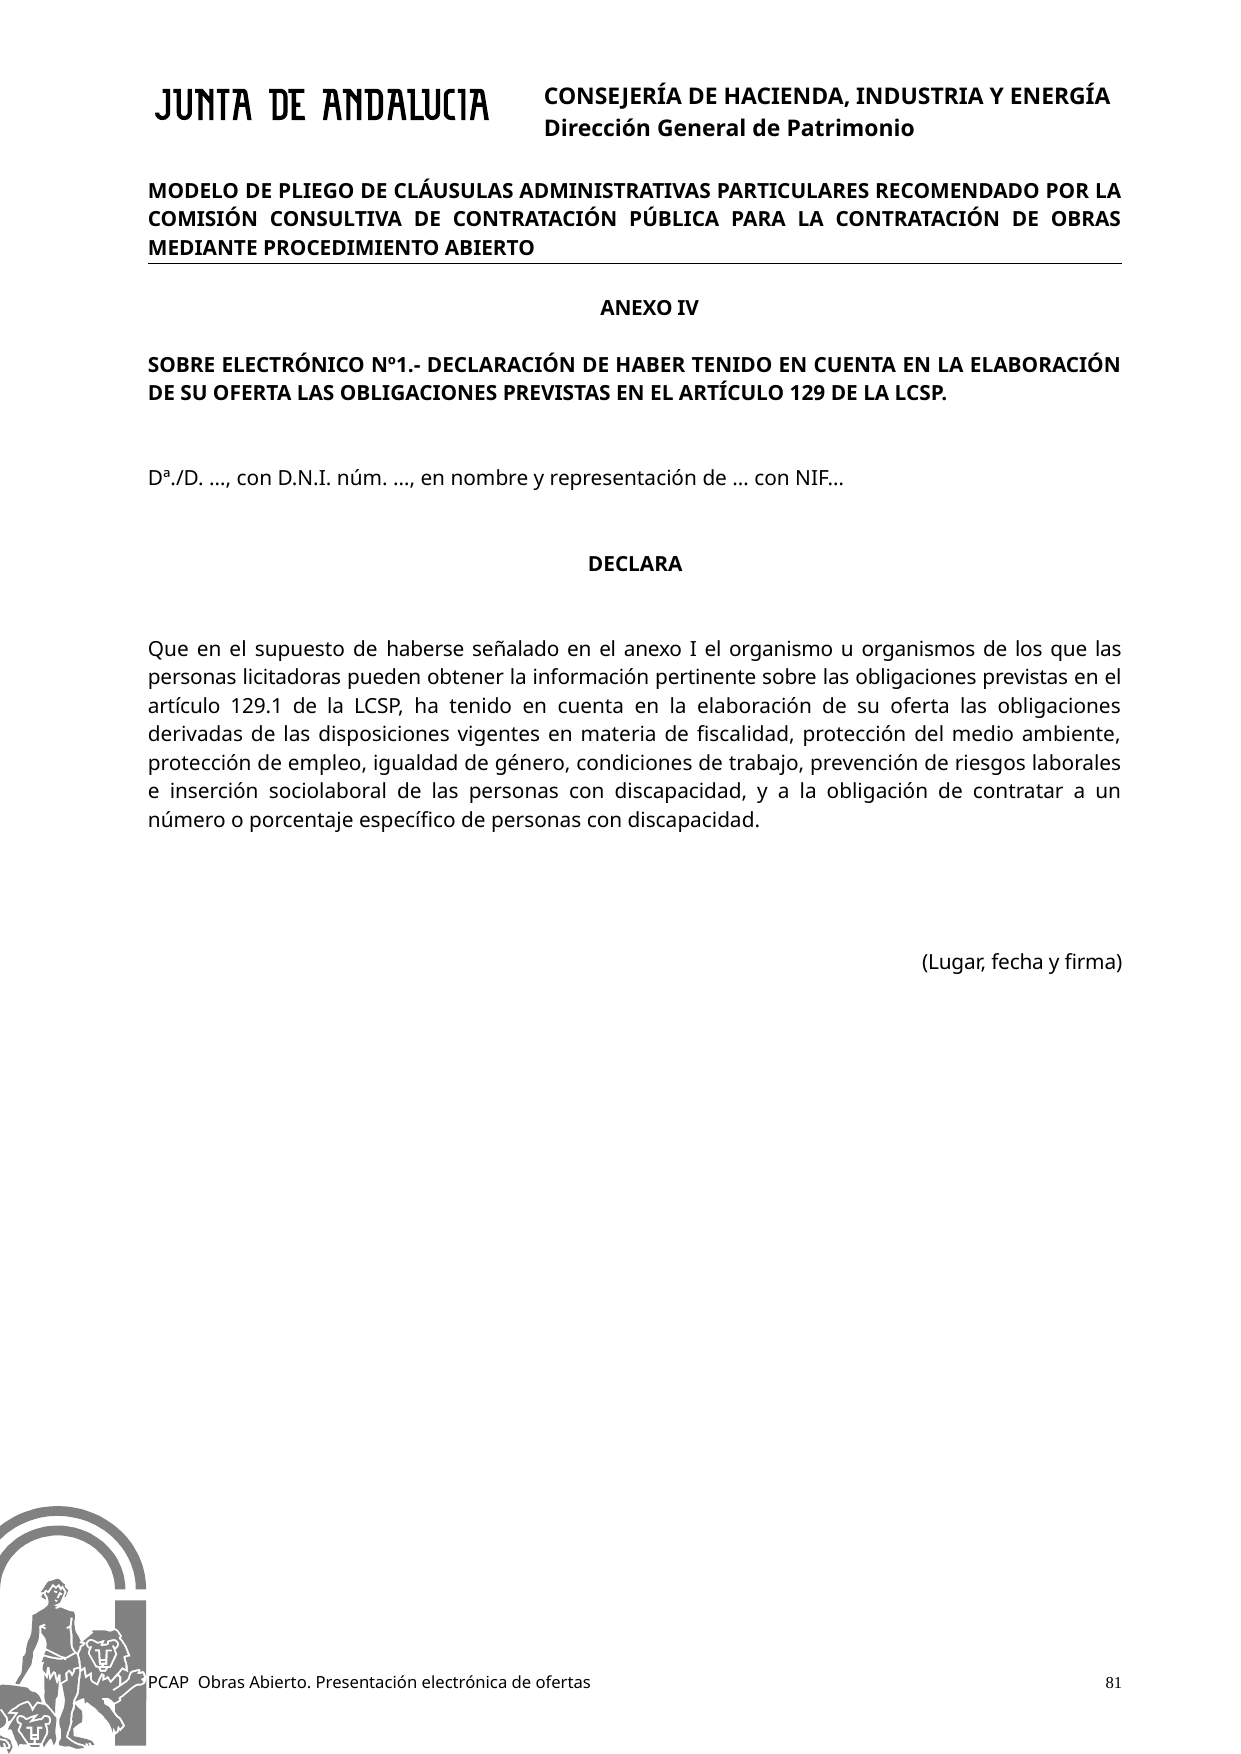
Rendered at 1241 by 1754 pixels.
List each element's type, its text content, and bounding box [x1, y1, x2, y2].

text ANEXO IV [177, 293, 1122, 321]
text Que en el supuesto de haberse señalado en el anexo I el organismo u organismos de los que las personas licitadoras pueden obtener la información pertinente sobre las obligaciones previstas en el artículo 129.1 de la LCSP, ha tenido en cuenta en la elaboración de su oferta las obligaciones derivadas de las disposiciones vigentes en materia de fiscalidad, protección del medio ambiente, protección de empleo, igualdad de género, condiciones de trabajo, prevención de riesgos laborales e inserción sociolaboral de las personas con discapacidad, y a la obligación de contratar a un número o porcentaje específico de personas con discapacidad. [148, 634, 1122, 833]
subtitle SOBRE ELECTRÓNICO Nº1.- DECLARACIÓN DE HABER TENIDO EN CUENTA EN LA ELABORACIÓN DE SU OFERTA LAS OBLIGACIONES PREVISTAS EN EL ARTÍCULO 129 DE LA LCSP. [148, 350, 1122, 407]
text MODELO DE PLIEGO DE CLÁUSULAS ADMINISTRATIVAS PARTICULARES RECOMENDADO POR LA COMISIÓN CONSULTIVA DE CONTRATACIÓN PÚBLICA PARA LA CONTRATACIÓN DE OBRAS MEDIANTE PROCEDIMIENTO ABIERTO [148, 176, 1122, 263]
text (Lugar, fecha y firma) [811, 947, 1122, 975]
text DECLARA [148, 549, 1122, 577]
text Dª./D. …, con D.N.I. núm. …, en nombre y representación de … con NIF… [148, 463, 1122, 492]
